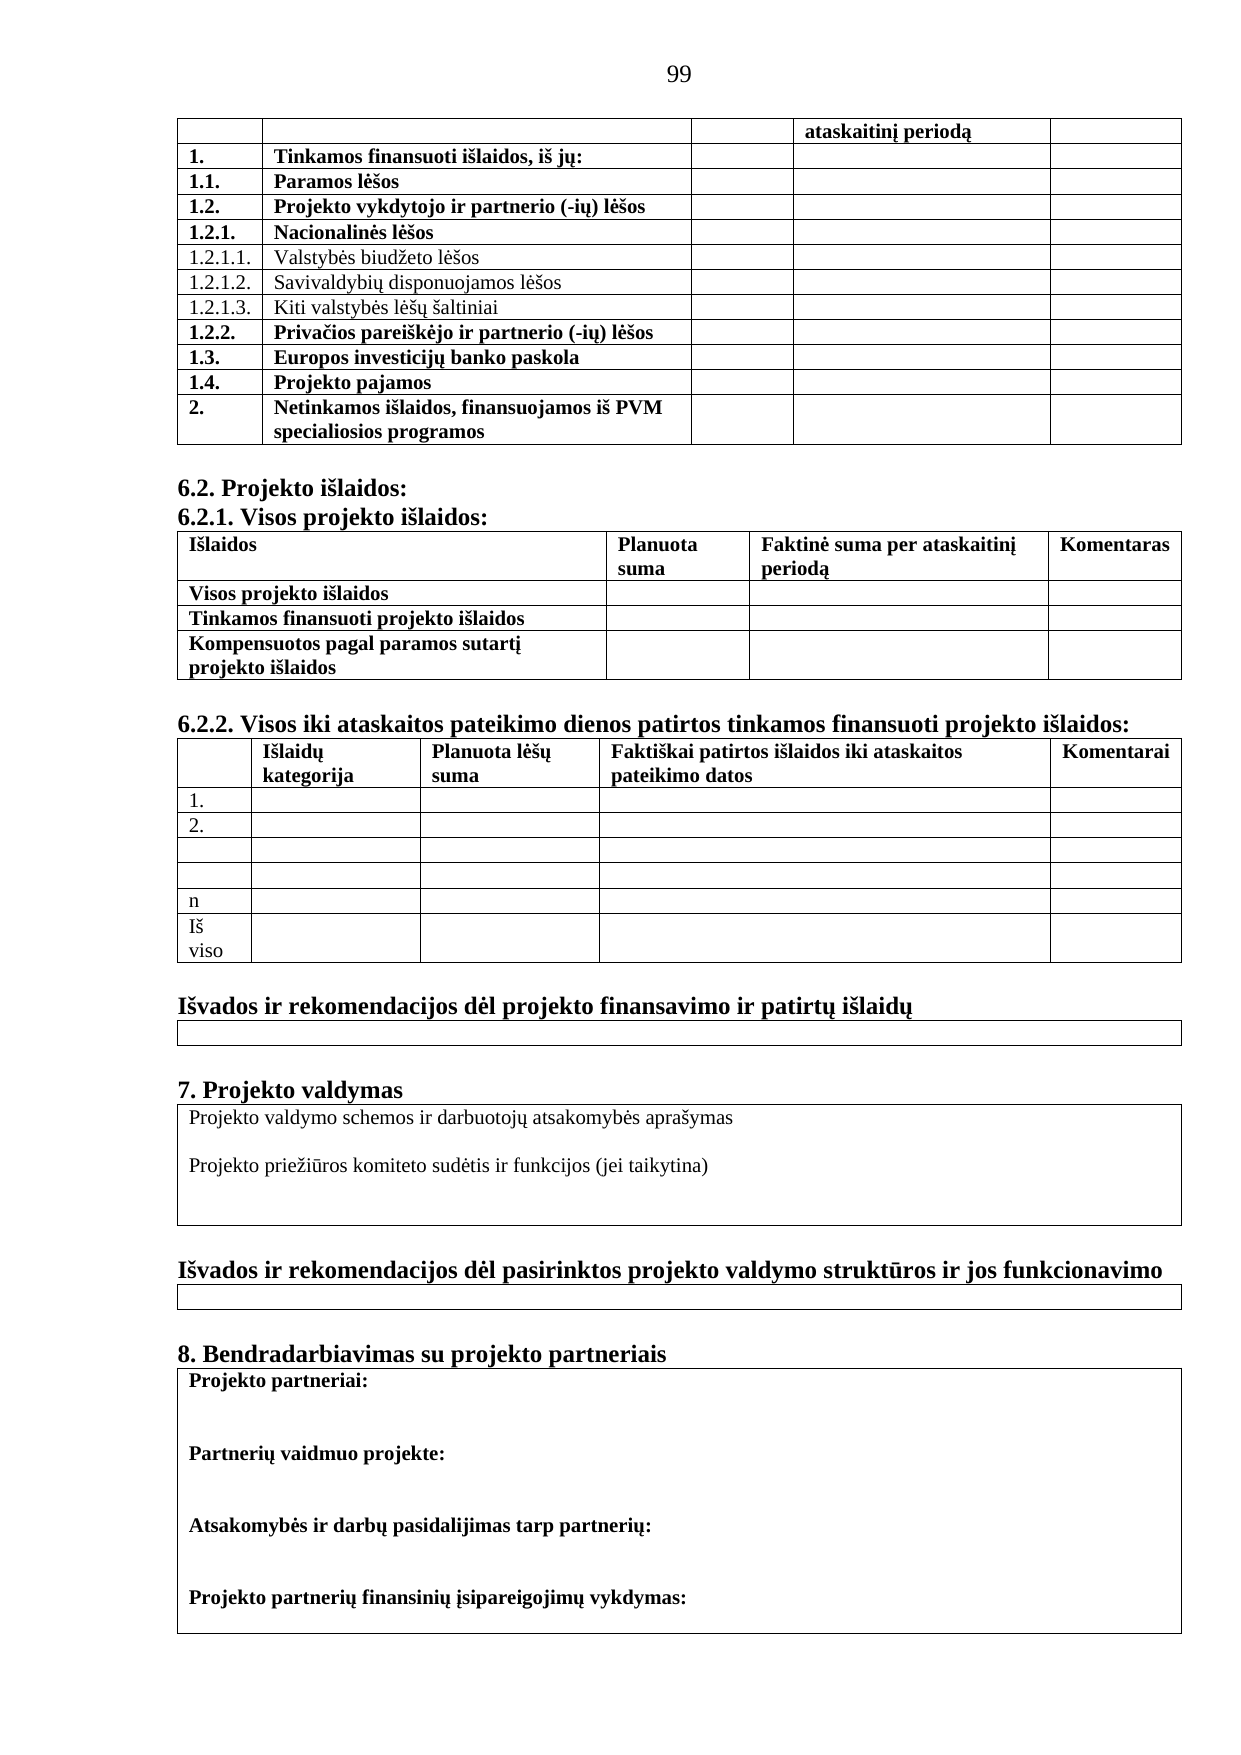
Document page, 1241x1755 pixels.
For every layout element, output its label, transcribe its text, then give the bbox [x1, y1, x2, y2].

table_cell [692, 345, 793, 369]
table_cell [794, 169, 1050, 193]
table_cell [750, 631, 1048, 679]
table_cell [421, 788, 599, 812]
table_cell [692, 220, 793, 244]
text 6.2. Projekto išlaidos: [177, 473, 1181, 502]
table_cell [1051, 889, 1181, 912]
table_cell 1.2.1. [178, 220, 262, 244]
table_cell Kompensuotos pagal paramos sutartį projekto išlaidos [178, 631, 606, 679]
table_header [178, 739, 251, 787]
table_cell [1051, 295, 1181, 319]
table_header Išlaidų kategorija [252, 739, 420, 787]
table_cell [607, 581, 749, 605]
table_cell [1051, 788, 1181, 812]
table_cell [1051, 370, 1181, 394]
table_header [692, 119, 793, 143]
table_cell [252, 813, 420, 837]
table_cell [794, 320, 1050, 344]
table_cell 1.4. [178, 370, 262, 394]
text 6.2.2. Visos iki ataskaitos pateikimo dienos patirtos tinkamos finansuoti projekto išlaidos: [177, 709, 1181, 738]
table_cell Projekto pajamos [263, 370, 691, 394]
table_cell [1051, 245, 1181, 269]
table_header Išlaidos [178, 532, 606, 580]
table_cell [1051, 395, 1181, 443]
table_cell [252, 788, 420, 812]
table_cell [692, 320, 793, 344]
table_cell Visos projekto išlaidos [178, 581, 606, 605]
table_header Planuota suma [607, 532, 749, 580]
table_cell [1051, 914, 1181, 962]
table_cell 1.3. [178, 345, 262, 369]
table_cell [421, 914, 599, 962]
table_cell Valstybės biudžeto lėšos [263, 245, 691, 269]
text 8. Bendradarbiavimas su projekto partneriais [177, 1339, 1181, 1367]
table_cell [794, 220, 1050, 244]
table_cell [794, 245, 1050, 269]
table_cell 1.1. [178, 169, 262, 193]
table_cell [421, 838, 599, 862]
table_cell n [178, 889, 251, 912]
table_cell [794, 144, 1050, 168]
table_cell [692, 195, 793, 218]
table_cell 1.2.1.3. [178, 295, 262, 319]
table_cell [692, 270, 793, 294]
table_cell 1.2.1.1. [178, 245, 262, 269]
table_cell [794, 395, 1050, 443]
table_cell Iš viso [178, 914, 251, 962]
table_cell [750, 581, 1048, 605]
table_header [1051, 119, 1181, 143]
table_cell [794, 195, 1050, 218]
table_header [178, 119, 262, 143]
table_cell 1. [178, 788, 251, 812]
table_cell [1049, 581, 1181, 605]
table_cell [794, 270, 1050, 294]
table_cell 1.2. [178, 195, 262, 218]
table_cell [750, 606, 1048, 630]
table_cell [600, 914, 1050, 962]
text Išvados ir rekomendacijos dėl pasirinktos projekto valdymo struktūros ir jos funkcionavimo [177, 1255, 1181, 1284]
table_cell [600, 813, 1050, 837]
table_cell [692, 144, 793, 168]
table_cell [1051, 345, 1181, 369]
table_cell Nacionalinės lėšos [263, 220, 691, 244]
table_cell Kiti valstybės lėšų šaltiniai [263, 295, 691, 319]
table_cell [607, 606, 749, 630]
table_header Komentarai [1051, 739, 1181, 787]
table_header [178, 1285, 1181, 1309]
table_cell [1051, 169, 1181, 193]
table_header Planuota lėšų suma [421, 739, 599, 787]
text 6.2.1. Visos projekto išlaidos: [177, 502, 1181, 531]
table_cell [1051, 270, 1181, 294]
table_cell [252, 889, 420, 912]
table_header ataskaitinį periodą [794, 119, 1050, 143]
table_cell Netinkamos išlaidos, finansuojamos iš PVM specialiosios programos [263, 395, 691, 443]
table_cell [600, 838, 1050, 862]
table_cell [692, 169, 793, 193]
table_cell [1051, 320, 1181, 344]
table_cell [692, 245, 793, 269]
table_cell [794, 370, 1050, 394]
table_cell [1051, 838, 1181, 862]
table_cell [421, 863, 599, 887]
table_cell Paramos lėšos [263, 169, 691, 193]
table_header [178, 1021, 1181, 1045]
table_cell Savivaldybių disponuojamos lėšos [263, 270, 691, 294]
table_cell [1051, 813, 1181, 837]
table_cell [692, 370, 793, 394]
table_cell [421, 889, 599, 912]
table_cell [178, 838, 251, 862]
table_header Komentaras [1049, 532, 1181, 580]
table_cell [600, 889, 1050, 912]
table_header [263, 119, 691, 143]
table_cell [692, 295, 793, 319]
table_cell [1049, 606, 1181, 630]
table_cell [252, 914, 420, 962]
table_cell Europos investicijų banko paskola [263, 345, 691, 369]
table_cell [607, 631, 749, 679]
table_cell [600, 788, 1050, 812]
table_cell [794, 295, 1050, 319]
table_cell [794, 345, 1050, 369]
table_cell [421, 813, 599, 837]
table_cell Projekto vykdytojo ir partnerio (-ių) lėšos [263, 195, 691, 218]
table_cell 1.2.1.2. [178, 270, 262, 294]
text 7. Projekto valdymas [177, 1075, 1181, 1104]
table_cell Tinkamos finansuoti projekto išlaidos [178, 606, 606, 630]
table_header Faktiškai patirtos išlaidos iki ataskaitos pateikimo datos [600, 739, 1050, 787]
table_cell Tinkamos finansuoti išlaidos, iš jų: [263, 144, 691, 168]
table_cell Privačios pareiškėjo ir partnerio (-ių) lėšos [263, 320, 691, 344]
table_cell 2. [178, 395, 262, 443]
table_cell [600, 863, 1050, 887]
table_header Faktinė suma per ataskaitinį periodą [750, 532, 1048, 580]
table_header Projekto partneriai: Partnerių vaidmuo projekte: Atsakomybės ir darbų pasidalijimas tarp partnerių: Projekto partnerių finansinių įsipareigojimų vykdymas: [178, 1369, 1181, 1633]
table_cell [178, 863, 251, 887]
table_cell [1051, 144, 1181, 168]
table_cell 1. [178, 144, 262, 168]
table_cell [1051, 863, 1181, 887]
text Išvados ir rekomendacijos dėl projekto finansavimo ir patirtų išlaidų [177, 991, 1181, 1020]
table_cell [1049, 631, 1181, 679]
table_cell 2. [178, 813, 251, 837]
table_cell 1.2.2. [178, 320, 262, 344]
table_cell [252, 863, 420, 887]
table_cell [1051, 220, 1181, 244]
table_header Projekto valdymo schemos ir darbuotojų atsakomybės aprašymas Projekto priežiūros komiteto sudėtis ir funkcijos (jei taikytina) [178, 1105, 1181, 1225]
table_cell [1051, 195, 1181, 218]
table_cell [692, 395, 793, 443]
table_cell [252, 838, 420, 862]
